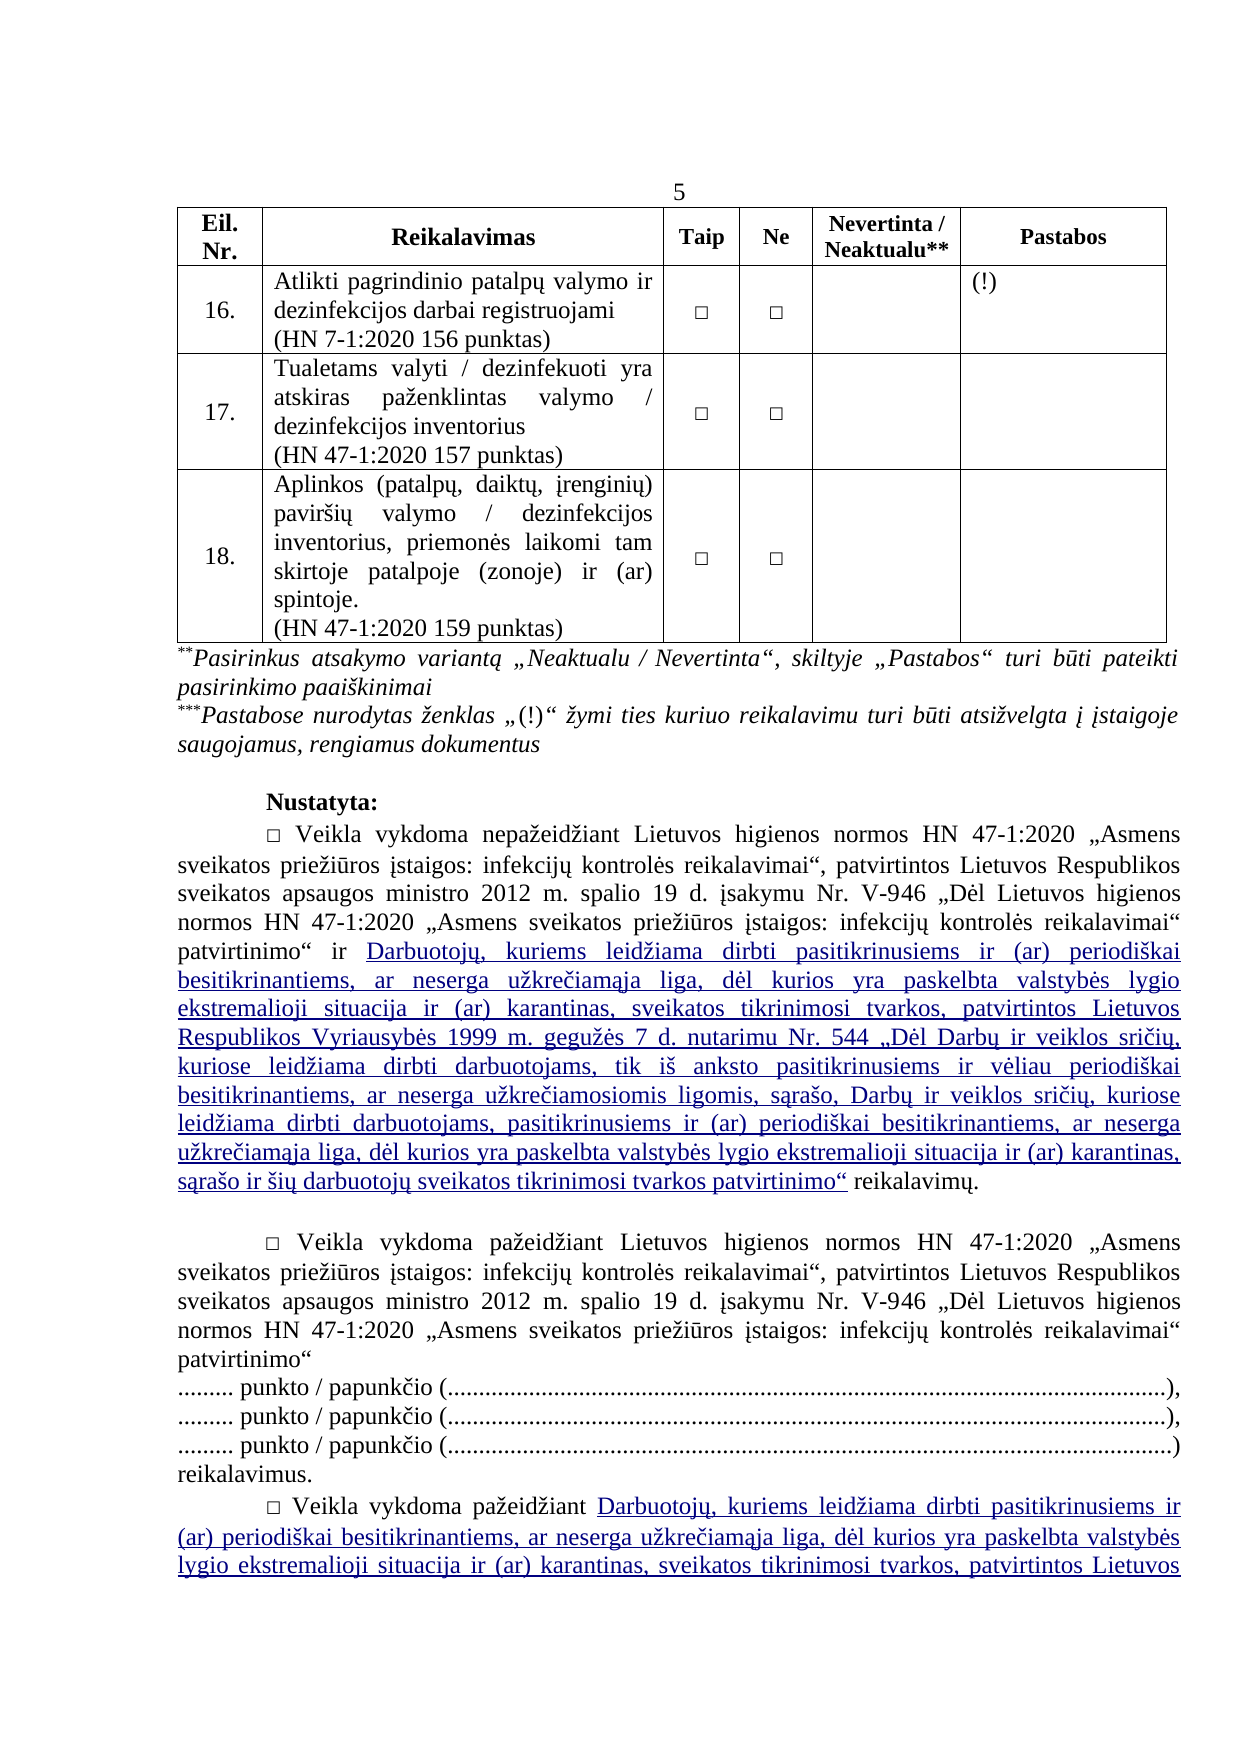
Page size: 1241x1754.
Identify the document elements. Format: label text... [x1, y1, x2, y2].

table_cell [961, 470, 1166, 642]
table_cell 17. [178, 354, 262, 468]
text ......... punkto / papunkčio (...................................................................................................................), [177, 1372, 1181, 1401]
text leidžiama dirbti darbuotojams, pasitikrinusiems ir (ar) periodiškai besitikrinantiems, ar neserga [177, 1106, 1181, 1133]
table_cell Atlikti pagrindinio patalpų valymo ir dezinfekcijos darbai registruojami (HN 7-1:2020 156 punktas) [263, 266, 663, 352]
text ☐ Veikla vykdoma nepažeidžiant Lietuvos higienos normos HN 47-1:2020 „Asmens sveikatos priežiūros įstaigos: infekcijų kontrolės reikalavimai“, patvirtintos Lietuvos Respublikos sveikatos apsaugos ministro 2012 m. spalio 19 d. įsakymu Nr. V-946 „Dėl Lietuvos higienos normos HN 47-1:2020 „Asmens sveikatos priežiūros įstaigos: infekcijų kontrolės reikalavimai“ patvirtinimo“ ir Darbuotojų, kuriems leidžiama dirbti pasitikrinusiems ir (ar) periodiškai besitikrinantiems, ar neserga užkrečiamąja liga, dėl kurios yra paskelbta valstybės lygio [177, 816, 1181, 990]
table_header Ne [740, 208, 812, 265]
text ☐ Veikla vykdoma pažeidžiant Darbuotojų, kuriems leidžiama dirbti pasitikrinusiems ir (ar) periodiškai besitikrinantiems, ar neserga užkrečiamąja liga, dėl kurios yra paskelbta valstybės [177, 1487, 1181, 1547]
table_cell ☐ [664, 470, 739, 642]
text sąrašo ir šių darbuotojų sveikatos tikrinimosi tvarkos patvirtinimo“ reikalavimų. [177, 1163, 1181, 1195]
text ekstremalioji situacija ir (ar) karantinas, sveikatos tikrinimosi tvarkos, patvirtintos Lietuvos [177, 991, 1181, 1018]
text Nustatyta: [177, 787, 1181, 816]
table_cell ☐ [740, 470, 812, 642]
table_header Pastabos [961, 208, 1166, 265]
table_cell ☐ [664, 354, 739, 468]
text ☐ Veikla vykdoma pažeidžiant Lietuvos higienos normos HN 47-1:2020 „Asmens sveikatos priežiūros įstaigos: infekcijų kontrolės reikalavimai“, patvirtintos Lietuvos Respublikos sveikatos apsaugos ministro 2012 m. spalio 19 d. įsakymu Nr. V-946 „Dėl Lietuvos higienos normos HN 47-1:2020 „Asmens sveikatos priežiūros įstaigos: infekcijų kontrolės reikalavimai“ patvirtinimo“ [177, 1223, 1181, 1372]
text reikalavimus. [177, 1459, 1181, 1487]
table_cell [813, 470, 960, 642]
table_cell [813, 266, 960, 352]
table_cell ☐ [740, 354, 812, 468]
table_header Eil. Nr. [178, 208, 262, 265]
table_cell (!) [961, 266, 1166, 352]
table_cell Tualetams valyti / dezinfekuoti yra atskiras paženklintas valymo / dezinfekcijos inventorius (HN 47-1:2020 157 punktas) [263, 354, 663, 468]
table_cell Aplinkos (patalpų, daiktų, įrenginių) paviršių valymo / dezinfekcijos inventorius, priemonės laikomi tam skirtoje patalpoje (zonoje) ir (ar) spintoje. (HN 47-1:2020 159 punktas) [263, 470, 663, 642]
table_header Taip [664, 208, 739, 265]
table_header Reikalavimas [263, 208, 663, 265]
text ......... punkto / papunkčio (....................................................................................................................) [177, 1430, 1181, 1459]
table_cell ☐ [664, 266, 739, 352]
text **Pasirinkus atsakymo variantą „Neaktualu / Nevertinta“, skiltyje „Pastabos“ turi būti pateikti pasirinkimo paaiškinimai [177, 643, 1181, 701]
text lygio ekstremalioji situacija ir (ar) karantinas, sveikatos tikrinimosi tvarkos, patvirtintos Lietuvos [177, 1548, 1181, 1575]
table_header Nevertinta / Neaktualu** [813, 208, 960, 265]
table_cell [961, 354, 1166, 468]
text ......... punkto / papunkčio (...................................................................................................................), [177, 1401, 1181, 1430]
table_cell 16. [178, 266, 262, 352]
table_cell ☐ [740, 266, 812, 352]
table_cell 18. [178, 470, 262, 642]
text užkrečiamąja liga, dėl kurios yra paskelbta valstybės lygio ekstremalioji situacija ir (ar) karantinas, [177, 1134, 1181, 1162]
text besitikrinantiems, ar neserga užkrečiamosiomis ligomis, sąrašo, Darbų ir veiklos sričių, kuriose [177, 1077, 1181, 1105]
text Respublikos Vyriausybės 1999 m. gegužės 7 d. nutarimu Nr. 544 „Dėl Darbų ir veiklos sričių, [177, 1019, 1181, 1047]
table_cell [813, 354, 960, 468]
text ***Pastabose nurodytas ženklas „(!)“ žymi ties kuriuo reikalavimu turi būti atsižvelgta į įstaigoje saugojamus, rengiamus dokumentus [177, 701, 1181, 758]
text kuriose leidžiama dirbti darbuotojams, tik iš anksto pasitikrinusiems ir vėliau periodiškai [177, 1048, 1181, 1076]
